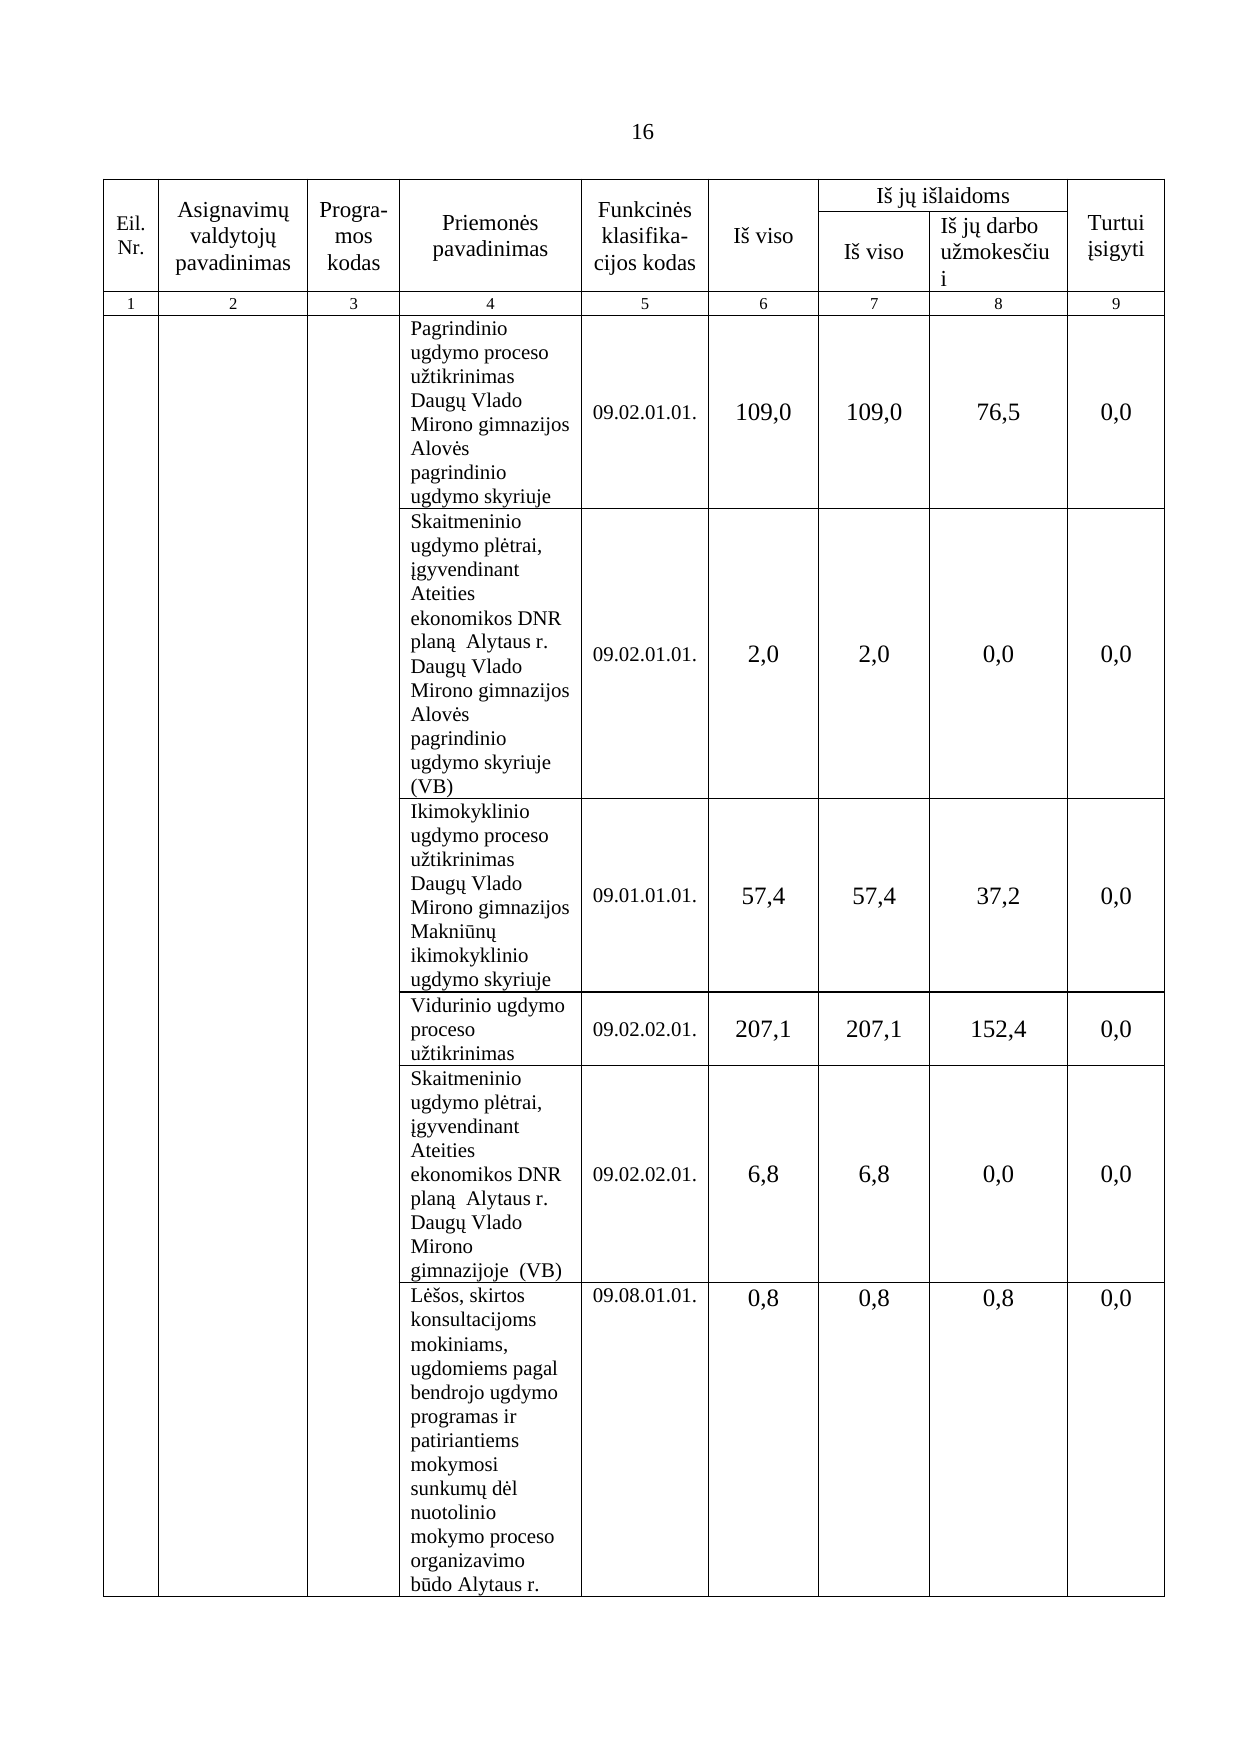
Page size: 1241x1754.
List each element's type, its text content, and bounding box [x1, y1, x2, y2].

table_header Turtui įsigyti [1068, 180, 1164, 291]
table_cell 0,0 [1068, 316, 1164, 508]
table_cell 0,8 [709, 1283, 818, 1596]
table_cell 207,1 [819, 993, 929, 1065]
table_cell 09.08.01.01. [582, 1283, 708, 1596]
table_cell 4 [400, 292, 581, 314]
table_header Iš viso [709, 180, 818, 291]
table_cell 0,0 [930, 509, 1067, 798]
table_cell 0,0 [1068, 1066, 1164, 1282]
table_cell 76,5 [930, 316, 1067, 508]
table_cell 6,8 [709, 1066, 818, 1282]
table_cell 7 [819, 292, 929, 314]
table_cell Vidurinio ugdymo proceso užtikrinimas [400, 993, 581, 1065]
table_cell 2 [159, 292, 307, 314]
table_cell 0,8 [819, 1283, 929, 1596]
table_cell [308, 316, 399, 1596]
table_cell 57,4 [819, 799, 929, 991]
table_cell 09.02.02.01. [582, 993, 708, 1065]
table_cell Skaitmeninio ugdymo plėtrai, įgyvendinant Ateities ekonomikos DNR planą Alytaus r. Daugų Vlado Mirono gimnazijoje (VB) [400, 1066, 581, 1282]
table_cell Pagrindinio ugdymo proceso užtikrinimas Daugų Vlado Mirono gimnazijos Alovės pagrindinio ugdymo skyriuje [400, 316, 581, 508]
table_cell Lėšos, skirtos konsultacijoms mokiniams, ugdomiems pagal bendrojo ugdymo programas ir patiriantiems mokymosi sunkumų dėl nuotolinio mokymo proceso organizavimo būdo Alytaus r. [400, 1283, 581, 1596]
table_cell 0,0 [1068, 509, 1164, 798]
table_cell Iš jų darbo užmokesčiui [930, 212, 1067, 291]
table_cell Skaitmeninio ugdymo plėtrai, įgyvendinant Ateities ekonomikos DNR planą Alytaus r. Daugų Vlado Mirono gimnazijos Alovės pagrindinio ugdymo skyriuje (VB) [400, 509, 581, 798]
table_header Eil. Nr. [104, 180, 158, 291]
table_cell 6,8 [819, 1066, 929, 1282]
table_cell 109,0 [819, 316, 929, 508]
table_cell Ikimokyklinio ugdymo proceso užtikrinimas Daugų Vlado Mirono gimnazijos Makniūnų ikimokyklinio ugdymo skyriuje [400, 799, 581, 991]
table_cell 0,0 [1068, 1283, 1164, 1596]
table_header Progra-mos kodas [308, 180, 399, 291]
table_header Asignavimų valdytojų pavadinimas [159, 180, 307, 291]
table_cell 0,0 [930, 1066, 1067, 1282]
table_cell 09.02.01.01. [582, 316, 708, 508]
table_cell 2,0 [709, 509, 818, 798]
table_cell 0,0 [1068, 993, 1164, 1065]
table_cell 9 [1068, 292, 1164, 314]
table_cell Iš viso [819, 212, 929, 291]
table_cell 57,4 [709, 799, 818, 991]
table_cell 1 [104, 292, 158, 314]
table_cell 109,0 [709, 316, 818, 508]
table_cell 09.02.02.01. [582, 1066, 708, 1282]
table_cell 6 [709, 292, 818, 314]
table_header Iš jų išlaidoms [819, 180, 1067, 211]
table_cell 09.01.01.01. [582, 799, 708, 991]
table_cell 5 [582, 292, 708, 314]
table_cell 0,0 [1068, 799, 1164, 991]
table_cell 37,2 [930, 799, 1067, 991]
table_cell 152,4 [930, 993, 1067, 1065]
table_cell 09.02.01.01. [582, 509, 708, 798]
table_cell [104, 316, 158, 1596]
table_cell 8 [930, 292, 1067, 314]
table_cell 207,1 [709, 993, 818, 1065]
table_cell 0,8 [930, 1283, 1067, 1596]
table_cell 2,0 [819, 509, 929, 798]
table_cell 3 [308, 292, 399, 314]
table_header Priemonės pavadinimas [400, 180, 581, 291]
table_cell [159, 316, 307, 1596]
table_header Funkcinės klasifika-cijos kodas [582, 180, 708, 291]
